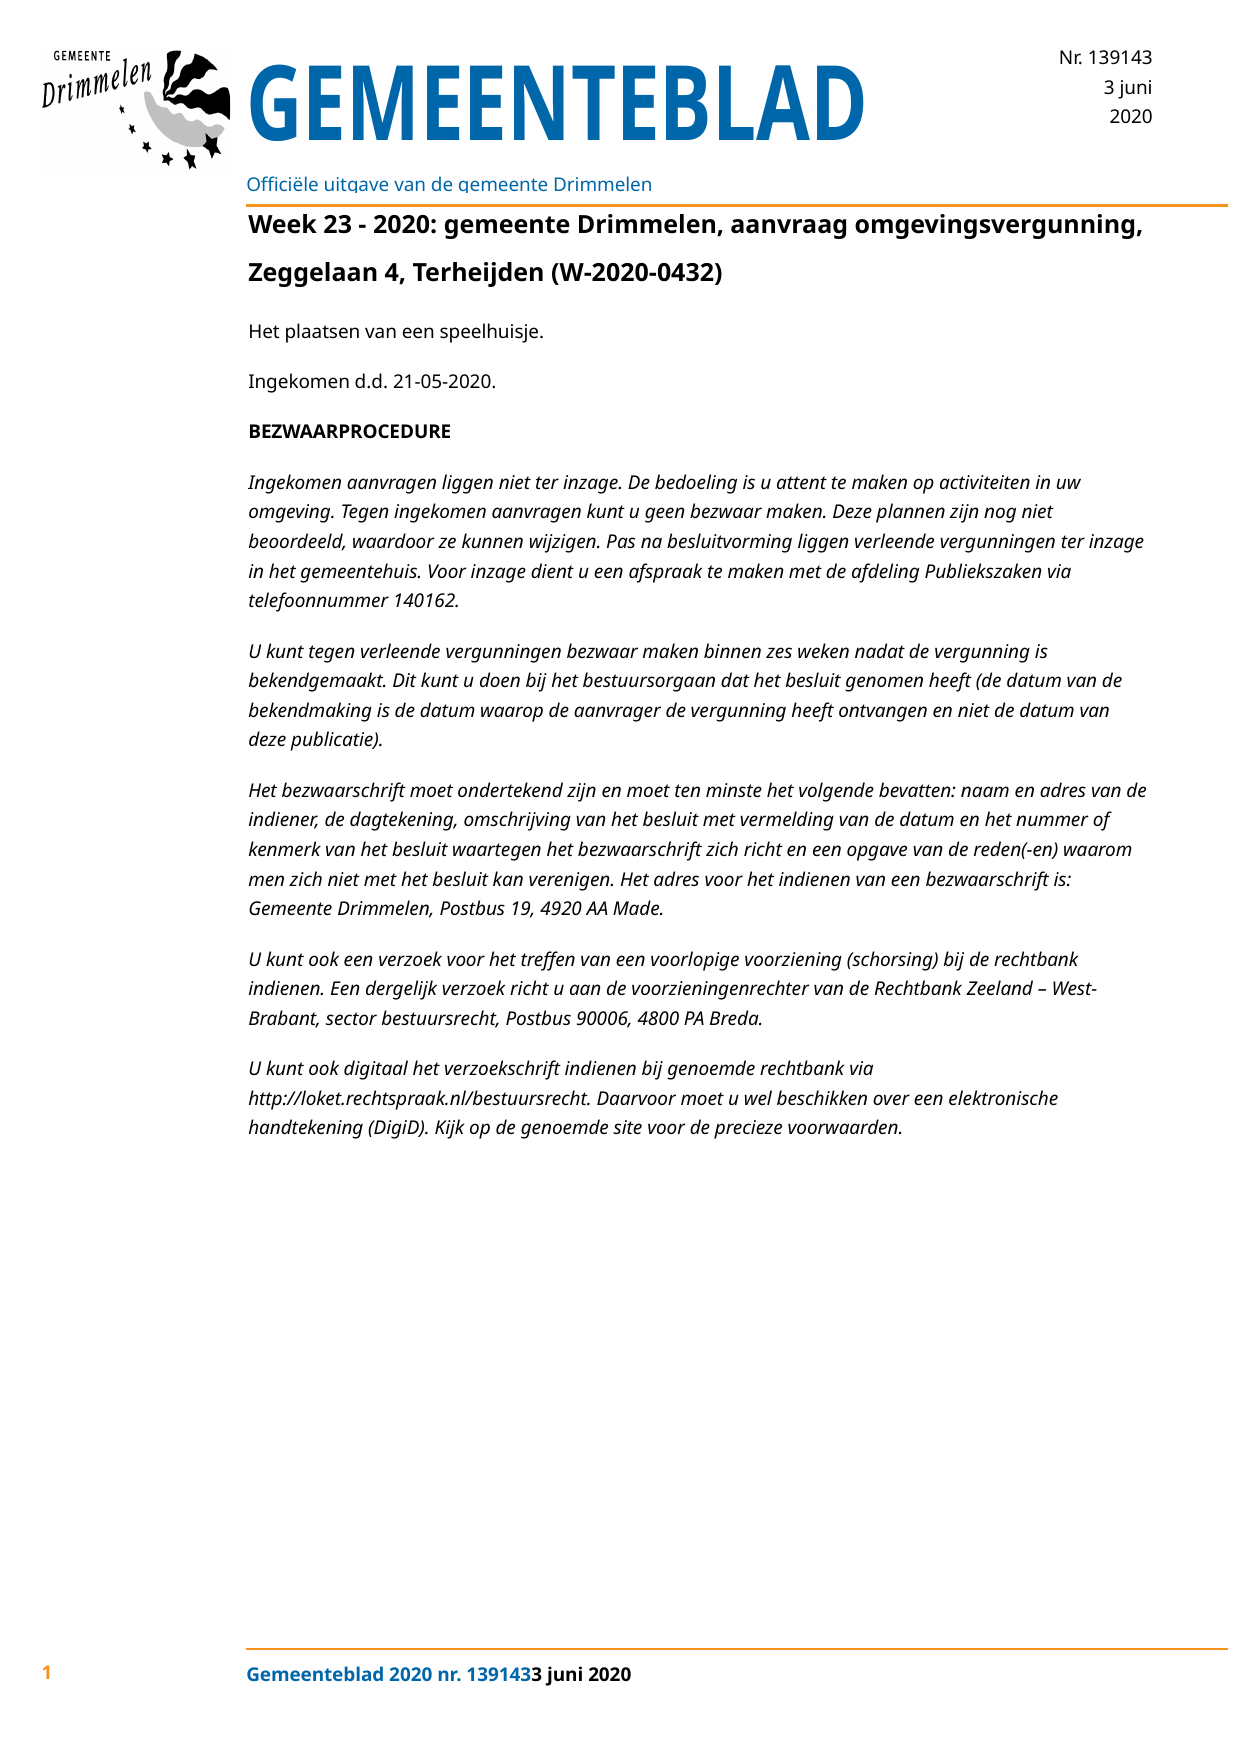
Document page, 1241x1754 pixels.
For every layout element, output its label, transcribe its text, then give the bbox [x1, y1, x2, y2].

text Ingekomen aanvragen liggen niet ter inzage. De bedoeling is u attent te maken op activiteiten in uw omgeving. Tegen ingekomen aanvragen kunt u geen bezwaar maken. Deze plannen zijn nog niet beoordeeld, waardoor ze kunnen wijzigen. Pas na besluitvorming liggen verleende vergunningen ter inzage in het gemeentehuis. Voor inzage dient u een afspraak te maken met de afdeling Publiekszaken via telefoonnummer 140162. [248, 469, 1152, 613]
text Het plaatsen van een speelhuisje. [248, 318, 1152, 344]
text U kunt ook een verzoek voor het treffen van een voorlopige voorziening (schorsing) bij de rechtbank indienen. Een dergelijk verzoek richt u aan de voorzieningenrechter van de Rechtbank Zeeland – West-Brabant, sector bestuursrecht, Postbus 90006, 4800 PA Breda. [248, 946, 1152, 1031]
text U kunt ook digitaal het verzoekschrift indienen bij genoemde rechtbank via http://loket.rechtspraak.nl/bestuursrecht. Daarvoor moet u wel beschikken over een elektronische handtekening (DigiD). Kijk op de genoemde site voor de precieze voorwaarden. [248, 1055, 1152, 1140]
text BEZWAARPROCEDURE [248, 419, 1152, 444]
text Het bezwaarschrift moet ondertekend zijn en moet ten minste het volgende bevatten: naam en adres van de indiener, de dagtekening, omschrijving van het besluit met vermelding van de datum en het nummer of kenmerk van het besluit waartegen het bezwaarschrift zich richt en een opgave van de reden(-en) waarom men zich niet met het besluit kan verenigen. Het adres voor het indienen van een bezwaarschrift is: Gemeente Drimmelen, Postbus 19, 4920 AA Made. [248, 777, 1152, 921]
text Week 23 - 2020: gemeente Drimmelen, aanvraag omgevingsvergunning, Zeggelaan 4, Terheijden (W-2020-0432) [248, 207, 1152, 288]
text U kunt tegen verleende vergunningen bezwaar maken binnen zes weken nadat de vergunning is bekendgemaakt. Dit kunt u doen bij het bestuursorgaan dat het besluit genomen heeft (de datum van de bekendmaking is de datum waarop de aanvrager de vergunning heeft ontvangen en niet de datum van deze publicatie). [248, 638, 1152, 752]
picture [41, 47, 231, 172]
text Ingekomen d.d. 21-05-2020. [248, 368, 1152, 394]
